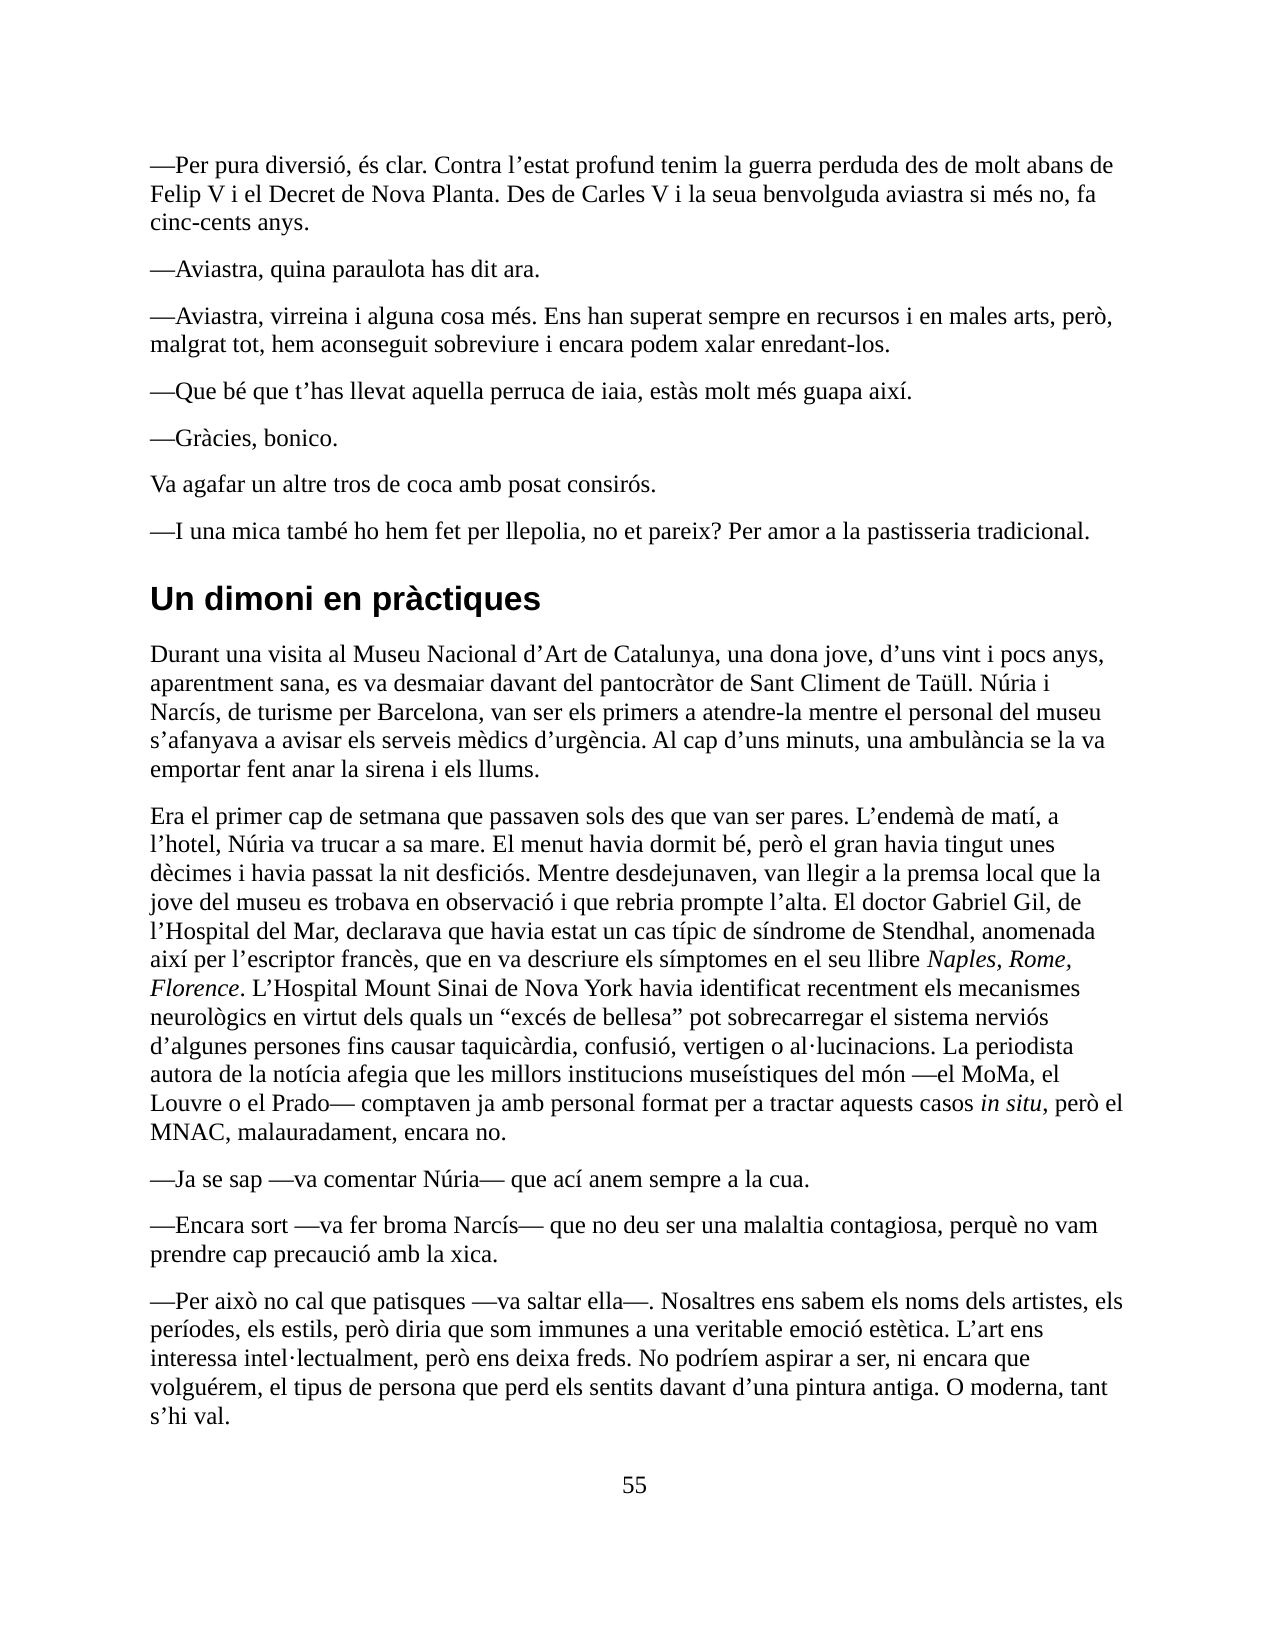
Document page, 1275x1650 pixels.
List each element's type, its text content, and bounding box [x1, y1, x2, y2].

text Durant una visita al Museu Nacional d’Art de Catalunya, una dona jove, d’uns vint i pocs anys, aparentment sana, es va desmaiar davant del pantocràtor de Sant Climent de Taüll. Núria i Narcís, de turisme per Barcelona, van ser els primers a atendre-la mentre el personal del museu s’afanyava a avisar els serveis mèdics d’urgència. Al cap d’uns minuts, una ambulància se la va emportar fent anar la sirena i els llums. [150, 639, 1125, 783]
text —Gràcies, bonico. [150, 423, 1125, 452]
text —Aviastra, quina paraulota has dit ara. [150, 254, 1125, 283]
subtitle Un dimoni en pràctiques [150, 579, 1125, 618]
text —Aviastra, virreina i alguna cosa més. Ens han superat sempre en recursos i en males arts, però, malgrat tot, hem aconseguit sobreviure i encara podem xalar enredant-los. [150, 301, 1125, 358]
text —Ja se sap —va comentar Núria— que ací anem sempre a la cua. [150, 1164, 1125, 1192]
text —Per pura diversió, és clar. Contra l’estat profund tenim la guerra perduda des de molt abans de Felip V i el Decret de Nova Planta. Des de Carles V i la seua benvolguda aviastra si més no, fa cinc-cents anys. [150, 150, 1125, 236]
text —Encara sort —va fer broma Narcís— que no deu ser una malaltia contagiosa, perquè no vam prendre cap precaució amb la xica. [150, 1210, 1125, 1268]
text Va agafar un altre tros de coca amb posat consirós. [150, 469, 1125, 498]
text —I una mica també ho hem fet per llepolia, no et pareix? Per amor a la pastisseria tradicional. [150, 516, 1125, 545]
text —Que bé que t’has llevat aquella perruca de iaia, estàs molt més guapa així. [150, 376, 1125, 405]
text —Per això no cal que patisques —va saltar ella—. Nosaltres ens sabem els noms dels artistes, els períodes, els estils, però diria que som immunes a una veritable emoció estètica. L’art ens interessa intel·lectualment, però ens deixa freds. No podríem aspirar a ser, ni encara que volguérem, el tipus de persona que perd els sentits davant d’una pintura antiga. O moderna, tant s’hi val. [150, 1286, 1125, 1429]
text Era el primer cap de setmana que passaven sols des que van ser pares. L’endemà de matí, a l’hotel, Núria va trucar a sa mare. El menut havia dormit bé, però el gran havia tingut unes dècimes i havia passat la nit desficiós. Mentre desdejunaven, van llegir a la premsa local que la jove del museu es trobava en observació i que rebria prompte l’alta. El doctor Gabriel Gil, de l’Hospital del Mar, declarava que havia estat un cas típic de síndrome de Stendhal, anomenada així per l’escriptor francès, que en va descriure els símptomes en el seu llibre Naples, Rome, Florence. L’Hospital Mount Sinai de Nova York havia identificat recentment els mecanismes neurològics en virtut dels quals un “excés de bellesa” pot sobrecarregar el sistema nerviós d’algunes persones fins causar taquicàrdia, confusió, vertigen o al·lucinacions. La periodista autora de la notícia afegia que les millors institucions museístiques del món —el MoMa, el Louvre o el Prado— comptaven ja amb personal format per a tractar aquests casos in situ, però el MNAC, malauradament, encara no. [150, 801, 1125, 1146]
